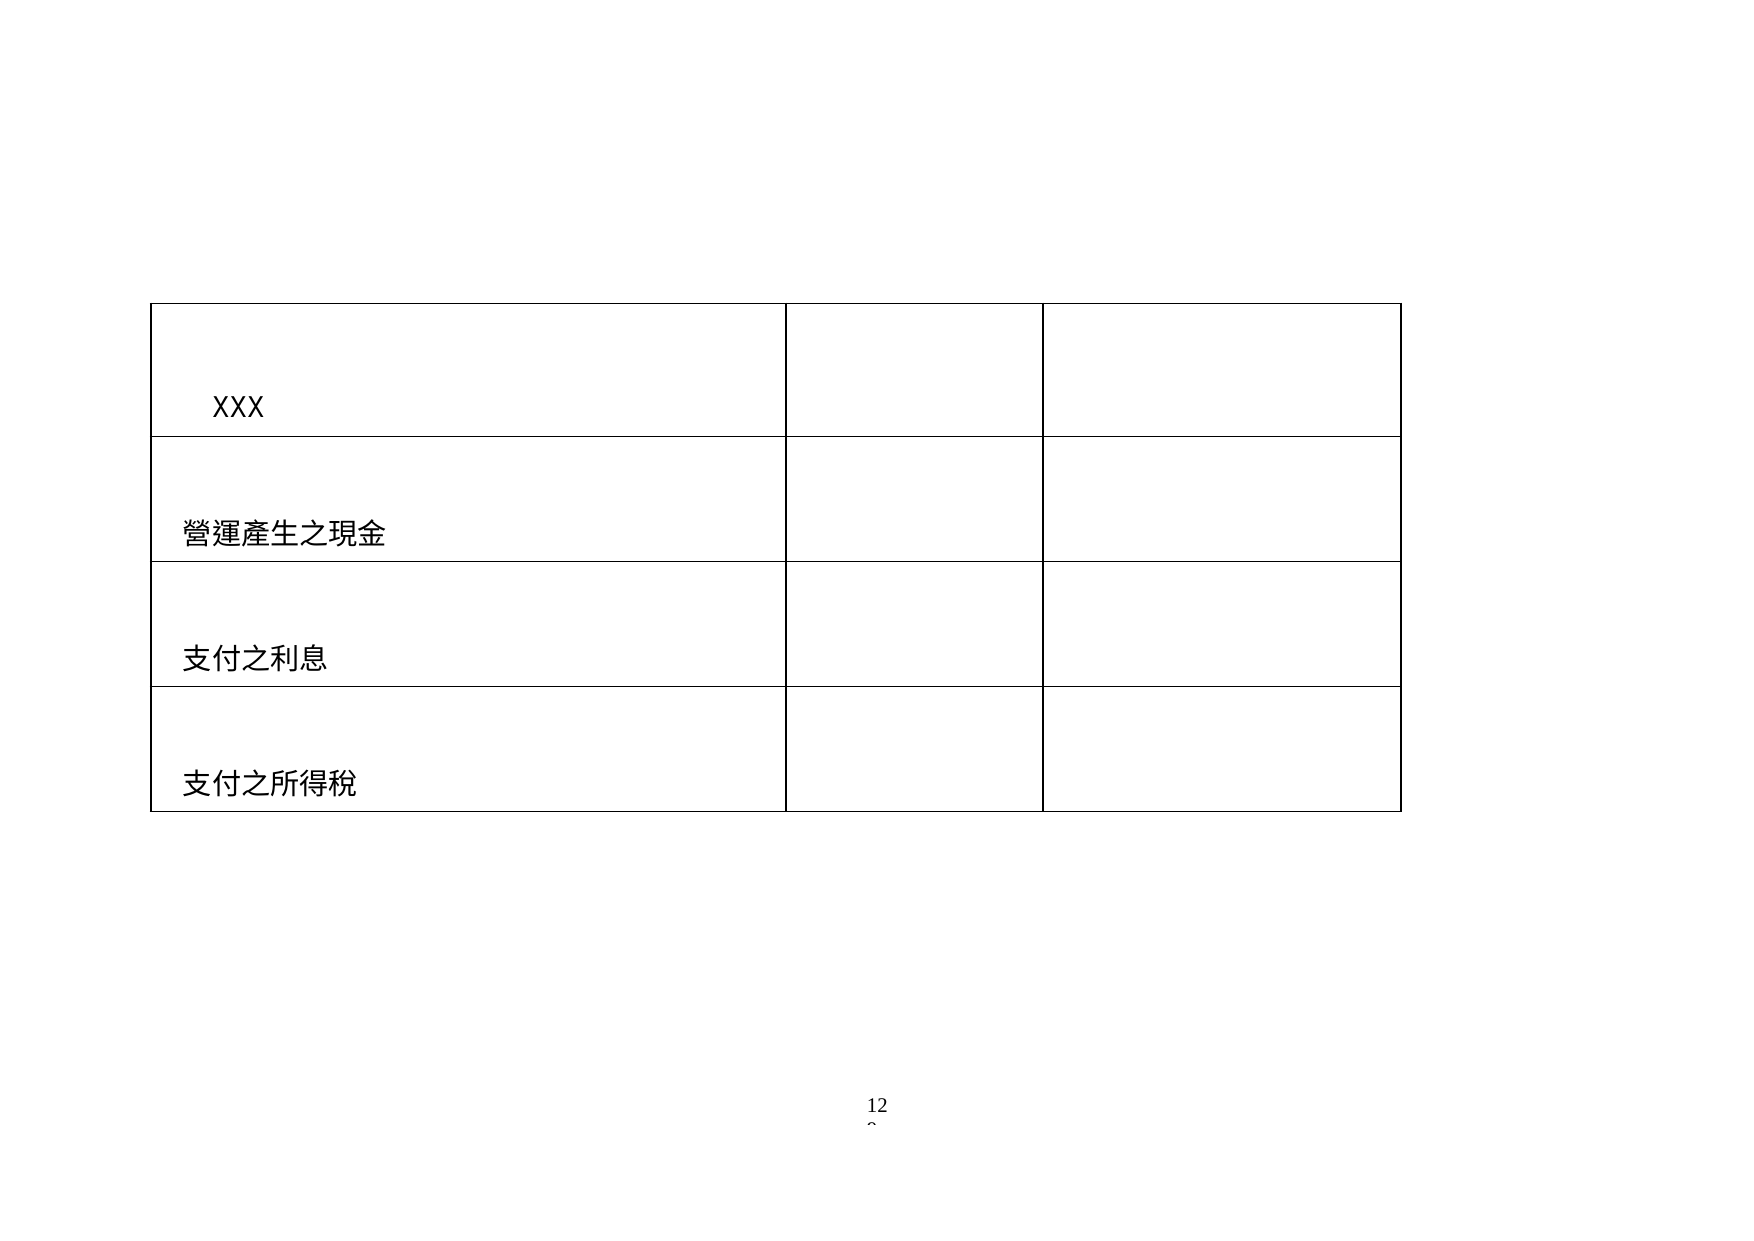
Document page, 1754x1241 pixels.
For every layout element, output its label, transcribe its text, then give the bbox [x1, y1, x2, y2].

table_cell XXX [152, 304, 785, 436]
table_cell 營運產生之現金 [152, 437, 785, 561]
table_cell 支付之所得稅 [152, 687, 785, 811]
table_cell [787, 562, 1042, 686]
table_cell [1402, 303, 1468, 812]
table_cell [1468, 303, 1606, 812]
table_cell 支付之利息 [152, 562, 785, 686]
table_cell [1044, 437, 1400, 561]
table_cell [1044, 304, 1400, 436]
table_cell [787, 304, 1042, 436]
table_cell [787, 437, 1042, 561]
table_cell [787, 687, 1042, 811]
table_cell [1044, 687, 1400, 811]
table_cell [1044, 562, 1400, 686]
